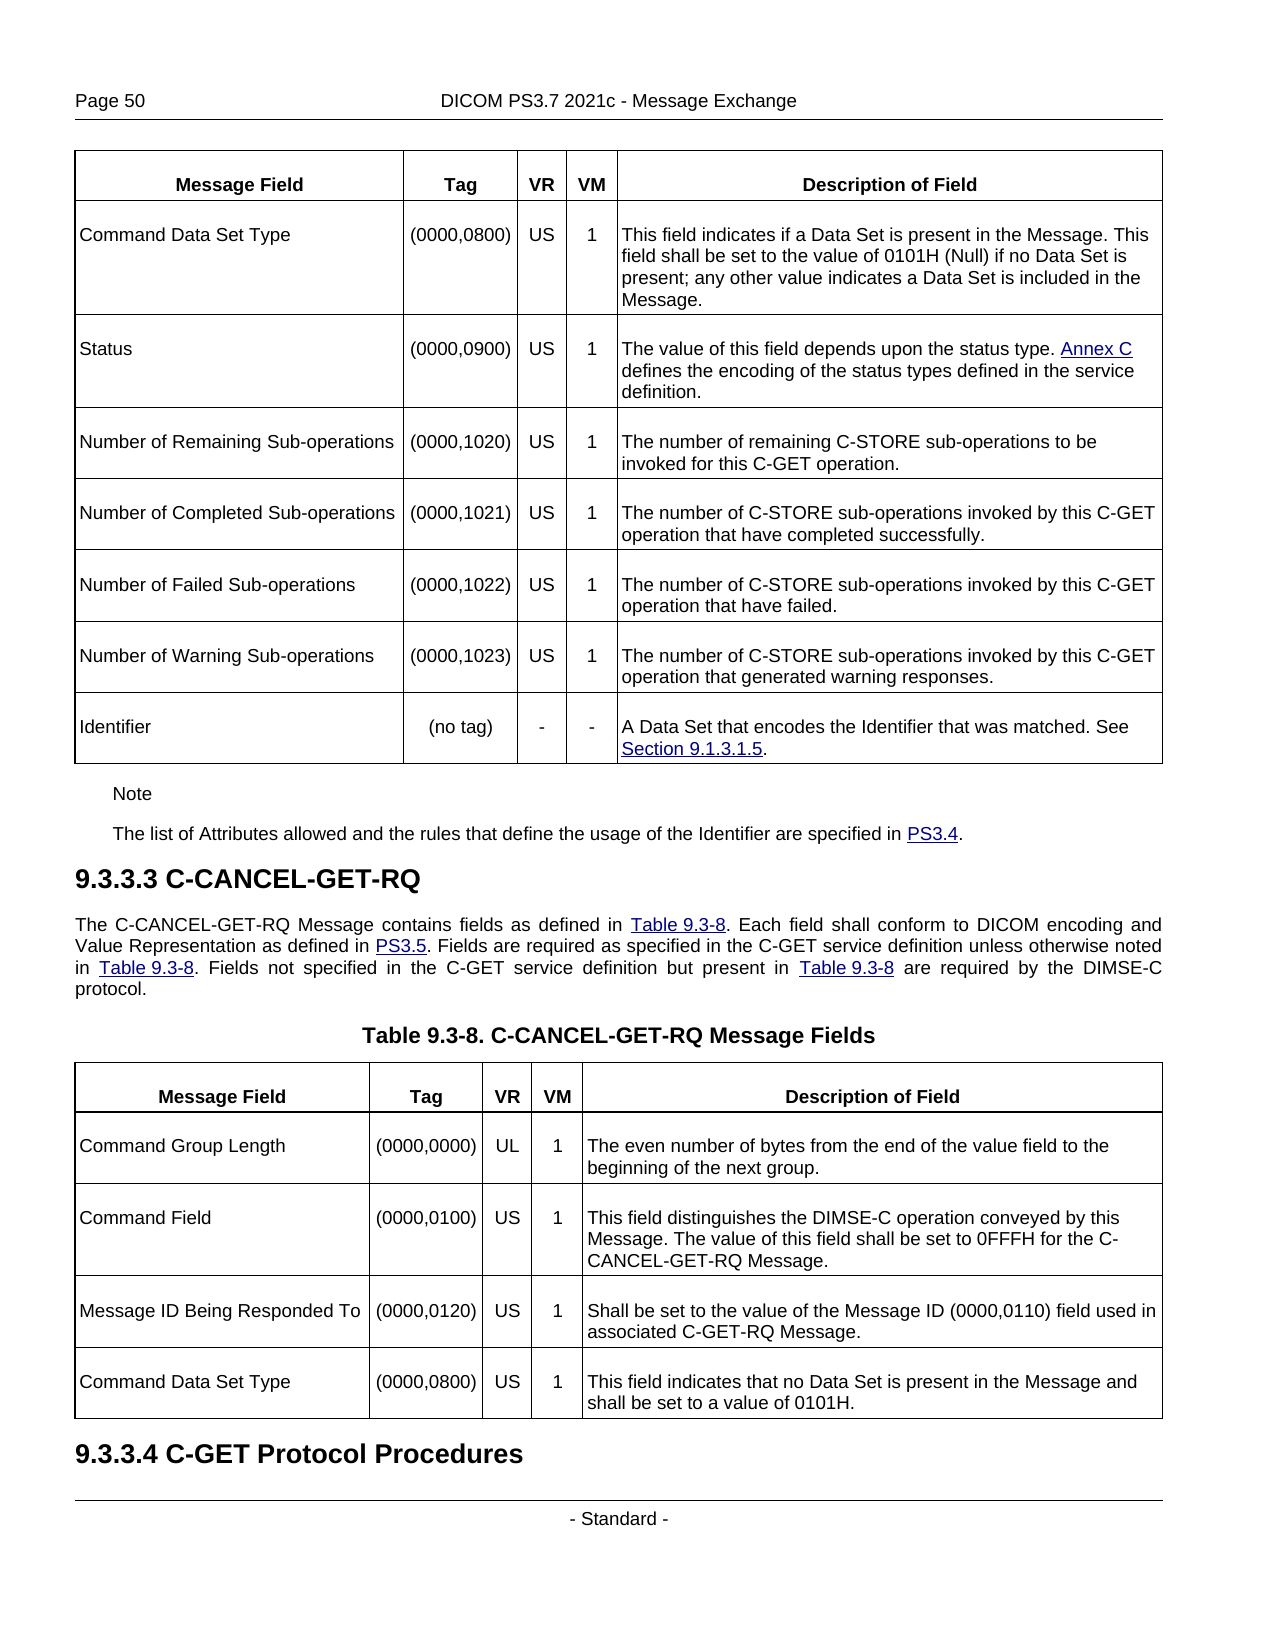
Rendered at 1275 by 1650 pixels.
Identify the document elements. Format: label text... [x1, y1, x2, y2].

table_cell Status [76, 315, 403, 407]
table_cell Identifier [76, 693, 403, 763]
text Table 9.3-8. C-CANCEL-GET-RQ Message Fields [75, 1022, 1162, 1048]
table_cell The value of this field depends upon the status type. Annex C defines the encoding of the status types defined in the service definition. [618, 315, 1162, 407]
text 9.3.3.4 C-GET Protocol Procedures [75, 1438, 1162, 1469]
table_cell - [567, 693, 617, 763]
table_cell 1 [567, 550, 617, 621]
table_cell Command Group Length [76, 1113, 369, 1183]
table_header VM [532, 1063, 582, 1111]
table_cell The number of C-STORE sub-operations invoked by this C-GET operation that have failed. [618, 550, 1162, 621]
table_cell Number of Warning Sub-operations [76, 622, 403, 692]
table_cell US [518, 622, 566, 692]
text The list of Attributes allowed and the rules that define the usage of the Identifier are specified in PS3.4. [112, 823, 1125, 845]
table_cell Number of Failed Sub-operations [76, 550, 403, 621]
table_cell A Data Set that encodes the Identifier that was matched. See Section 9.1.3.1.5. [618, 693, 1162, 763]
table_cell Command Data Set Type [76, 1348, 369, 1418]
table_cell US [483, 1184, 531, 1275]
table_cell The number of C-STORE sub-operations invoked by this C-GET operation that generated warning responses. [618, 622, 1162, 692]
table_cell Message ID Being Responded To [76, 1276, 369, 1347]
text 9.3.3.3 C-CANCEL-GET-RQ [75, 863, 1162, 895]
table_header Message Field [76, 151, 403, 200]
table_cell The number of remaining C-STORE sub-operations to be invoked for this C-GET operation. [618, 408, 1162, 478]
table_cell Command Field [76, 1184, 369, 1275]
table_header VR [518, 151, 566, 200]
table_cell (0000,1021) [404, 479, 517, 549]
text The C-CANCEL-GET-RQ Message contains fields as defined in Table 9.3-8. Each field shall conform to DICOM encoding and Value Representation as defined in PS3.5. Fields are required as specified in the C-GET service definition unless otherwise noted in Table 9.3-8. Fields not specified in the C-GET service definition but present in Table 9.3-8 are required by the DIMSE-C protocol. [75, 913, 1162, 1000]
table_cell US [483, 1348, 531, 1418]
table_cell Number of Completed Sub-operations [76, 479, 403, 549]
table_cell 1 [567, 315, 617, 407]
table_header VM [567, 151, 617, 200]
table_cell This field indicates if a Data Set is present in the Message. This field shall be set to the value of 0101H (Null) if no Data Set is present; any other value indicates a Data Set is included in the Message. [618, 201, 1162, 314]
table_cell (0000,0800) [370, 1348, 482, 1418]
table_cell 1 [567, 479, 617, 549]
table_cell (0000,0120) [370, 1276, 482, 1347]
table_cell 1 [532, 1184, 582, 1275]
table_cell (0000,1022) [404, 550, 517, 621]
table_cell Shall be set to the value of the Message ID (0000,0110) field used in associated C-GET-RQ Message. [583, 1276, 1162, 1347]
table_cell This field distinguishes the DIMSE-C operation conveyed by this Message. The value of this field shall be set to 0FFFH for the C-CANCEL-GET-RQ Message. [583, 1184, 1162, 1275]
table_cell 1 [567, 201, 617, 314]
table_cell Number of Remaining Sub-operations [76, 408, 403, 478]
table_header Tag [404, 151, 517, 200]
table_cell US [518, 315, 566, 407]
table_cell US [518, 201, 566, 314]
table_cell (no tag) [404, 693, 517, 763]
table_cell This field indicates that no Data Set is present in the Message and shall be set to a value of 0101H. [583, 1348, 1162, 1418]
table_cell US [483, 1276, 531, 1347]
table_cell (0000,0000) [370, 1113, 482, 1183]
table_header VR [483, 1063, 531, 1111]
table_header Tag [370, 1063, 482, 1111]
table_cell The number of C-STORE sub-operations invoked by this C-GET operation that have completed successfully. [618, 479, 1162, 549]
table_cell (0000,0100) [370, 1184, 482, 1275]
table_cell (0000,1020) [404, 408, 517, 478]
table_header Description of Field [618, 151, 1162, 200]
table_cell US [518, 550, 566, 621]
table_cell US [518, 408, 566, 478]
table_cell The even number of bytes from the end of the value field to the beginning of the next group. [583, 1113, 1162, 1183]
table_cell 1 [567, 622, 617, 692]
table_cell Command Data Set Type [76, 201, 403, 314]
table_cell (0000,0900) [404, 315, 517, 407]
text Note [112, 783, 1125, 804]
table_header Description of Field [583, 1063, 1162, 1111]
table_cell 1 [567, 408, 617, 478]
table_cell (0000,0800) [404, 201, 517, 314]
table_header Message Field [76, 1063, 369, 1111]
table_cell 1 [532, 1348, 582, 1418]
table_cell US [518, 479, 566, 549]
table_cell 1 [532, 1113, 582, 1183]
table_cell (0000,1023) [404, 622, 517, 692]
table_cell 1 [532, 1276, 582, 1347]
table_cell - [518, 693, 566, 763]
table_cell UL [483, 1113, 531, 1183]
